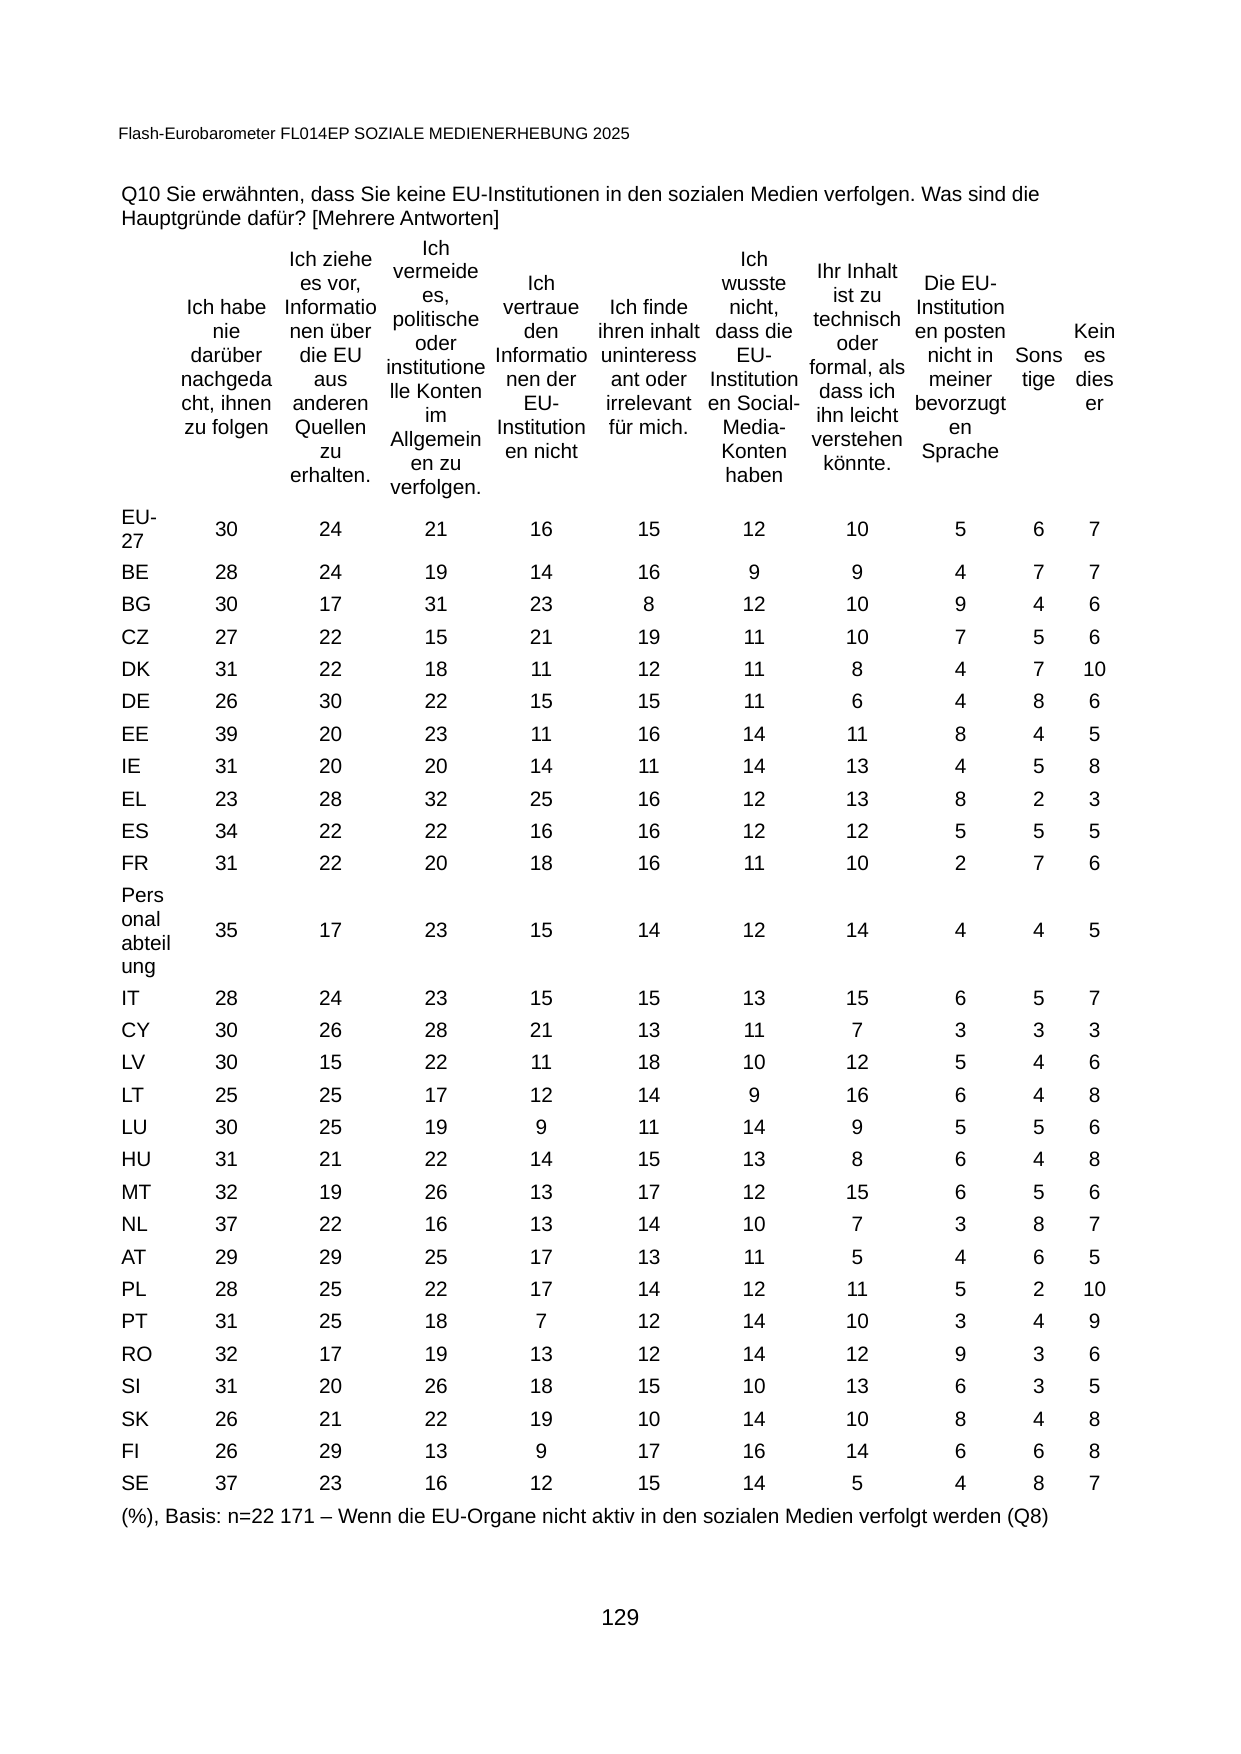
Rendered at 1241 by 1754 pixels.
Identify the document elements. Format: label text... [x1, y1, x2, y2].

table_cell 30 [278, 685, 383, 717]
table_cell 5 [1010, 815, 1067, 847]
table_cell 4 [910, 750, 1010, 782]
table_cell 13 [804, 782, 910, 815]
table_cell 12 [489, 1467, 593, 1499]
table_cell 5 [1067, 1370, 1122, 1402]
table_cell CY [118, 1014, 174, 1046]
table_cell 18 [383, 653, 489, 685]
table_cell 32 [174, 1338, 278, 1370]
table_cell 17 [383, 1078, 489, 1111]
table_cell 20 [278, 750, 383, 782]
table_cell 9 [804, 1111, 910, 1143]
table_cell 11 [704, 1240, 804, 1273]
table_cell 13 [804, 1370, 910, 1402]
table_cell 10 [804, 1402, 910, 1435]
table_cell 11 [704, 847, 804, 879]
table_cell 4 [910, 880, 1010, 981]
table_cell 17 [278, 880, 383, 981]
table_cell 14 [704, 1111, 804, 1143]
table_cell 2 [910, 847, 1010, 879]
table_cell 14 [704, 1467, 804, 1499]
table_cell 4 [1010, 1078, 1067, 1111]
table_cell 14 [804, 1435, 910, 1467]
table_cell 4 [1010, 718, 1067, 750]
table_cell 22 [278, 847, 383, 879]
table_cell 5 [1010, 620, 1067, 653]
table_cell 30 [174, 588, 278, 620]
table_cell 7 [910, 620, 1010, 653]
table_cell PL [118, 1273, 174, 1305]
table_cell 21 [489, 1014, 593, 1046]
table_cell 24 [278, 502, 383, 556]
table_cell 6 [1067, 685, 1122, 717]
table_cell EE [118, 718, 174, 750]
table_cell 12 [594, 1338, 704, 1370]
table_cell 13 [489, 1338, 593, 1370]
table_cell 6 [1067, 1338, 1122, 1370]
table_cell 10 [804, 588, 910, 620]
table_cell 25 [174, 1078, 278, 1111]
table_cell 31 [174, 750, 278, 782]
table_cell Die EU-Institutionen posten nicht in meiner bevorzugten Sprache [910, 233, 1010, 502]
table_cell 22 [278, 1208, 383, 1240]
table_cell 18 [383, 1305, 489, 1337]
table_cell 4 [1010, 1046, 1067, 1078]
table_cell Ich finde ihren inhalt uninteressant oder irrelevant für mich. [594, 233, 704, 502]
table_cell 5 [1067, 718, 1122, 750]
table_cell 25 [278, 1305, 383, 1337]
table_cell Keines dieser [1067, 233, 1122, 502]
table_cell 31 [174, 1305, 278, 1337]
table_cell 17 [489, 1240, 593, 1273]
table_cell 20 [278, 718, 383, 750]
table_cell 11 [489, 653, 593, 685]
table_cell 30 [174, 1046, 278, 1078]
table_cell 4 [1010, 1305, 1067, 1337]
table_cell 14 [594, 880, 704, 981]
table_cell 13 [594, 1014, 704, 1046]
table_cell 28 [383, 1014, 489, 1046]
table_cell 7 [804, 1208, 910, 1240]
table_cell 18 [489, 847, 593, 879]
table_cell 10 [804, 847, 910, 879]
table_cell 22 [383, 1402, 489, 1435]
table_cell 21 [278, 1402, 383, 1435]
table_cell 5 [910, 815, 1010, 847]
table_cell 24 [278, 981, 383, 1013]
table_cell 6 [910, 1435, 1010, 1467]
table_cell 6 [910, 1370, 1010, 1402]
table_cell 14 [704, 750, 804, 782]
table_cell 15 [594, 1143, 704, 1176]
table_cell 21 [489, 620, 593, 653]
table_cell AT [118, 1240, 174, 1273]
table_cell DK [118, 653, 174, 685]
table_cell 28 [174, 1273, 278, 1305]
table_cell (%), Basis: n=22 171 – Wenn die EU-Organe nicht aktiv in den sozialen Medien verfolgt werden (Q8) [118, 1500, 1122, 1532]
table_cell 11 [489, 1046, 593, 1078]
table_cell 9 [704, 1078, 804, 1111]
table_cell 3 [1010, 1014, 1067, 1046]
table_cell 4 [910, 1240, 1010, 1273]
table_cell 15 [278, 1046, 383, 1078]
table_cell 8 [1010, 1467, 1067, 1499]
table_cell 21 [383, 502, 489, 556]
table_cell 10 [804, 620, 910, 653]
table_cell 28 [174, 556, 278, 588]
table_cell 21 [278, 1143, 383, 1176]
table_cell 22 [383, 1273, 489, 1305]
table_cell 6 [1067, 1111, 1122, 1143]
table_cell 16 [594, 815, 704, 847]
table_cell 13 [383, 1435, 489, 1467]
table_cell 17 [278, 588, 383, 620]
table_cell 13 [489, 1208, 593, 1240]
table_header Q10 Sie erwähnten, dass Sie keine EU-Institutionen in den sozialen Medien verfolgen. Was sind die Hauptgründe dafür? [Mehrere Antworten] [118, 179, 1122, 232]
table_cell 20 [383, 847, 489, 879]
table_cell 19 [383, 1338, 489, 1370]
table_cell 15 [804, 1176, 910, 1208]
table_cell 16 [383, 1467, 489, 1499]
table_cell 17 [594, 1176, 704, 1208]
table_cell 26 [383, 1370, 489, 1402]
table_cell 12 [704, 880, 804, 981]
table_cell 6 [1067, 588, 1122, 620]
table_cell 8 [594, 588, 704, 620]
table_cell 23 [489, 588, 593, 620]
table_cell 13 [704, 1143, 804, 1176]
table_cell 5 [1067, 815, 1122, 847]
table_cell 17 [278, 1338, 383, 1370]
table_cell 12 [704, 782, 804, 815]
table_cell 4 [1010, 1402, 1067, 1435]
table_cell 32 [174, 1176, 278, 1208]
table_cell 14 [594, 1208, 704, 1240]
table_cell 5 [1010, 1111, 1067, 1143]
table_cell 14 [594, 1273, 704, 1305]
table_cell 22 [383, 1046, 489, 1078]
table_cell 11 [704, 685, 804, 717]
table_cell 7 [1067, 502, 1122, 556]
table_cell 2 [1010, 782, 1067, 815]
table_cell 5 [1010, 1176, 1067, 1208]
table_cell 7 [1067, 556, 1122, 588]
table_cell 23 [383, 981, 489, 1013]
table_cell 30 [174, 502, 278, 556]
table_cell Ich habe nie darüber nachgedacht, ihnen zu folgen [174, 233, 278, 502]
table_cell 31 [174, 847, 278, 879]
table_cell 8 [1010, 1208, 1067, 1240]
table_cell 22 [383, 815, 489, 847]
table_cell 11 [594, 750, 704, 782]
table_cell 14 [804, 880, 910, 981]
table_cell 11 [704, 653, 804, 685]
table_cell 10 [804, 502, 910, 556]
table_cell 5 [804, 1240, 910, 1273]
table_cell 28 [278, 782, 383, 815]
table_cell 20 [278, 1370, 383, 1402]
table_cell 16 [489, 815, 593, 847]
table_cell [118, 233, 174, 502]
table_cell 2 [1010, 1273, 1067, 1305]
table_cell 14 [489, 556, 593, 588]
table_cell 10 [804, 1305, 910, 1337]
table_cell 16 [804, 1078, 910, 1111]
table_cell 16 [704, 1435, 804, 1467]
table_cell 5 [1010, 750, 1067, 782]
table_cell 9 [1067, 1305, 1122, 1337]
table_cell Ich vermeide es, politische oder institutionelle Konten im Allgemeinen zu verfolgen. [383, 233, 489, 502]
table_cell EU-27 [118, 502, 174, 556]
table_cell 14 [594, 1078, 704, 1111]
table_cell 15 [489, 685, 593, 717]
table_cell 19 [383, 1111, 489, 1143]
table_cell BE [118, 556, 174, 588]
table_cell 5 [910, 502, 1010, 556]
table_cell 17 [489, 1273, 593, 1305]
table_cell 5 [910, 1046, 1010, 1078]
table_cell 8 [1067, 1143, 1122, 1176]
table_cell 15 [594, 1370, 704, 1402]
table_cell 3 [1010, 1338, 1067, 1370]
table_cell 30 [174, 1111, 278, 1143]
table_cell 6 [910, 981, 1010, 1013]
table_cell 26 [174, 1402, 278, 1435]
table_cell 14 [704, 1338, 804, 1370]
table_cell 15 [489, 981, 593, 1013]
table_cell 5 [910, 1273, 1010, 1305]
table_cell 11 [704, 1014, 804, 1046]
table_cell 10 [704, 1370, 804, 1402]
table_cell 16 [594, 782, 704, 815]
table_cell 26 [383, 1176, 489, 1208]
table_cell 35 [174, 880, 278, 981]
table_cell 22 [383, 685, 489, 717]
table_cell 6 [910, 1143, 1010, 1176]
table_cell 14 [704, 1402, 804, 1435]
table_cell 31 [174, 653, 278, 685]
table_cell 3 [1067, 782, 1122, 815]
table_cell 25 [278, 1111, 383, 1143]
table_cell 7 [1010, 847, 1067, 879]
table_cell 12 [804, 815, 910, 847]
table_cell 7 [1067, 1208, 1122, 1240]
table_cell CZ [118, 620, 174, 653]
table_cell 6 [1010, 1435, 1067, 1467]
table_cell Ich vertraue den Informationen der EU-Institutionen nicht [489, 233, 593, 502]
table_cell 18 [594, 1046, 704, 1078]
table_cell 14 [704, 1305, 804, 1337]
table_cell 12 [704, 815, 804, 847]
table_cell 15 [489, 880, 593, 981]
table_cell 8 [804, 1143, 910, 1176]
table_cell 16 [383, 1208, 489, 1240]
table_cell 23 [383, 880, 489, 981]
table_cell 6 [1010, 502, 1067, 556]
table_cell Ihr Inhalt ist zu technisch oder formal, als dass ich ihn leicht verstehen könnte. [804, 233, 910, 502]
table_cell 7 [1067, 981, 1122, 1013]
table_cell 37 [174, 1208, 278, 1240]
table_cell 23 [174, 782, 278, 815]
table_cell 12 [704, 1273, 804, 1305]
table_cell 6 [910, 1078, 1010, 1111]
table_cell Ich ziehe es vor, Informationen über die EU aus anderen Quellen zu erhalten. [278, 233, 383, 502]
table_cell 9 [910, 1338, 1010, 1370]
table_cell DE [118, 685, 174, 717]
table_cell 11 [704, 620, 804, 653]
table_cell 6 [1067, 1046, 1122, 1078]
table_cell 5 [910, 1111, 1010, 1143]
table_cell 25 [278, 1273, 383, 1305]
table_cell 8 [910, 1402, 1010, 1435]
table_cell 8 [804, 653, 910, 685]
table_cell 22 [278, 815, 383, 847]
table_cell SK [118, 1402, 174, 1435]
table_cell 14 [489, 750, 593, 782]
table_cell 30 [174, 1014, 278, 1046]
table_cell 37 [174, 1467, 278, 1499]
table_cell 7 [489, 1305, 593, 1337]
table_cell 24 [278, 556, 383, 588]
table_cell Sonstige [1010, 233, 1067, 502]
table_cell 15 [804, 981, 910, 1013]
table_cell 16 [594, 556, 704, 588]
table_cell 16 [594, 718, 704, 750]
table_cell 32 [383, 782, 489, 815]
table_cell 23 [383, 718, 489, 750]
table_cell IT [118, 981, 174, 1013]
table_cell 12 [489, 1078, 593, 1111]
table_cell FI [118, 1435, 174, 1467]
table_cell LT [118, 1078, 174, 1111]
table_cell 4 [910, 556, 1010, 588]
table_cell 8 [1067, 1435, 1122, 1467]
table_cell 5 [1010, 981, 1067, 1013]
table_cell Ich wusste nicht, dass die EU-Institutionen Social-Media-Konten haben [704, 233, 804, 502]
table_cell 7 [1010, 556, 1067, 588]
table_cell 22 [383, 1143, 489, 1176]
table_cell 31 [383, 588, 489, 620]
table_cell 12 [704, 588, 804, 620]
table_cell 10 [704, 1208, 804, 1240]
table_cell 27 [174, 620, 278, 653]
table_cell 6 [804, 685, 910, 717]
table_cell 13 [704, 981, 804, 1013]
table_cell 3 [910, 1014, 1010, 1046]
table_cell 14 [704, 718, 804, 750]
table_cell FR [118, 847, 174, 879]
table_cell 7 [1010, 653, 1067, 685]
table_cell 4 [1010, 880, 1067, 981]
table_cell 9 [489, 1111, 593, 1143]
table_cell 25 [383, 1240, 489, 1273]
table_cell IE [118, 750, 174, 782]
table_cell 22 [278, 620, 383, 653]
table_cell 16 [489, 502, 593, 556]
table_cell Personalabteilung [118, 880, 174, 981]
table_cell 6 [1067, 847, 1122, 879]
table_cell 9 [910, 588, 1010, 620]
table_cell 13 [804, 750, 910, 782]
table_cell 20 [383, 750, 489, 782]
table_cell 13 [594, 1240, 704, 1273]
table_cell EL [118, 782, 174, 815]
table_cell SE [118, 1467, 174, 1499]
table_cell 18 [489, 1370, 593, 1402]
table_cell 19 [383, 556, 489, 588]
table_cell 13 [489, 1176, 593, 1208]
table_cell 12 [594, 653, 704, 685]
table_cell 15 [594, 1467, 704, 1499]
table_cell 12 [594, 1305, 704, 1337]
table_cell 12 [704, 502, 804, 556]
table_cell 14 [489, 1143, 593, 1176]
table_cell HU [118, 1143, 174, 1176]
table_cell 25 [278, 1078, 383, 1111]
table_cell LU [118, 1111, 174, 1143]
table_cell 8 [1010, 685, 1067, 717]
table_cell 12 [804, 1338, 910, 1370]
table_cell 34 [174, 815, 278, 847]
table_cell 26 [278, 1014, 383, 1046]
table_cell 9 [804, 556, 910, 588]
table_cell 3 [910, 1305, 1010, 1337]
table_cell 6 [910, 1176, 1010, 1208]
table_cell 31 [174, 1143, 278, 1176]
table_cell 22 [278, 653, 383, 685]
table_cell LV [118, 1046, 174, 1078]
table_cell 8 [910, 718, 1010, 750]
table_cell 10 [704, 1046, 804, 1078]
table_cell 3 [1010, 1370, 1067, 1402]
table_cell 16 [594, 847, 704, 879]
table_cell 29 [174, 1240, 278, 1273]
table_cell 4 [1010, 1143, 1067, 1176]
table_cell 6 [1067, 620, 1122, 653]
table_cell 8 [1067, 750, 1122, 782]
table_cell 8 [1067, 1078, 1122, 1111]
table_cell 8 [1067, 1402, 1122, 1435]
table_cell 29 [278, 1435, 383, 1467]
table_cell 10 [1067, 653, 1122, 685]
table_cell 4 [910, 653, 1010, 685]
table_cell 25 [489, 782, 593, 815]
table_cell 10 [594, 1402, 704, 1435]
table_cell 23 [278, 1467, 383, 1499]
table_cell 19 [489, 1402, 593, 1435]
table_cell 9 [489, 1435, 593, 1467]
table_cell 3 [1067, 1014, 1122, 1046]
table_cell 11 [804, 1273, 910, 1305]
table_cell 5 [1067, 1240, 1122, 1273]
table_cell 4 [910, 685, 1010, 717]
table_cell 26 [174, 685, 278, 717]
table_cell 11 [804, 718, 910, 750]
table_cell 29 [278, 1240, 383, 1273]
table_cell 12 [704, 1176, 804, 1208]
table_cell 15 [594, 981, 704, 1013]
table_cell 15 [594, 502, 704, 556]
table_cell PT [118, 1305, 174, 1337]
table_cell 26 [174, 1435, 278, 1467]
table_cell 11 [594, 1111, 704, 1143]
table_cell 15 [383, 620, 489, 653]
table_cell 5 [804, 1467, 910, 1499]
table_cell SI [118, 1370, 174, 1402]
table_cell 19 [278, 1176, 383, 1208]
table_cell 28 [174, 981, 278, 1013]
table_cell 5 [1067, 880, 1122, 981]
table_cell 9 [704, 556, 804, 588]
table_cell 11 [489, 718, 593, 750]
table_cell 12 [804, 1046, 910, 1078]
table_cell MT [118, 1176, 174, 1208]
table_cell 7 [804, 1014, 910, 1046]
table_cell 19 [594, 620, 704, 653]
table_cell 4 [1010, 588, 1067, 620]
table_cell NL [118, 1208, 174, 1240]
table_cell 8 [910, 782, 1010, 815]
table_cell 10 [1067, 1273, 1122, 1305]
table_cell 7 [1067, 1467, 1122, 1499]
table_cell 15 [594, 685, 704, 717]
table_cell 6 [1010, 1240, 1067, 1273]
table_cell 39 [174, 718, 278, 750]
table_cell BG [118, 588, 174, 620]
table_cell 31 [174, 1370, 278, 1402]
table_cell ES [118, 815, 174, 847]
table_cell RO [118, 1338, 174, 1370]
table_cell 17 [594, 1435, 704, 1467]
table_cell 4 [910, 1467, 1010, 1499]
table_cell 6 [1067, 1176, 1122, 1208]
table_cell 3 [910, 1208, 1010, 1240]
